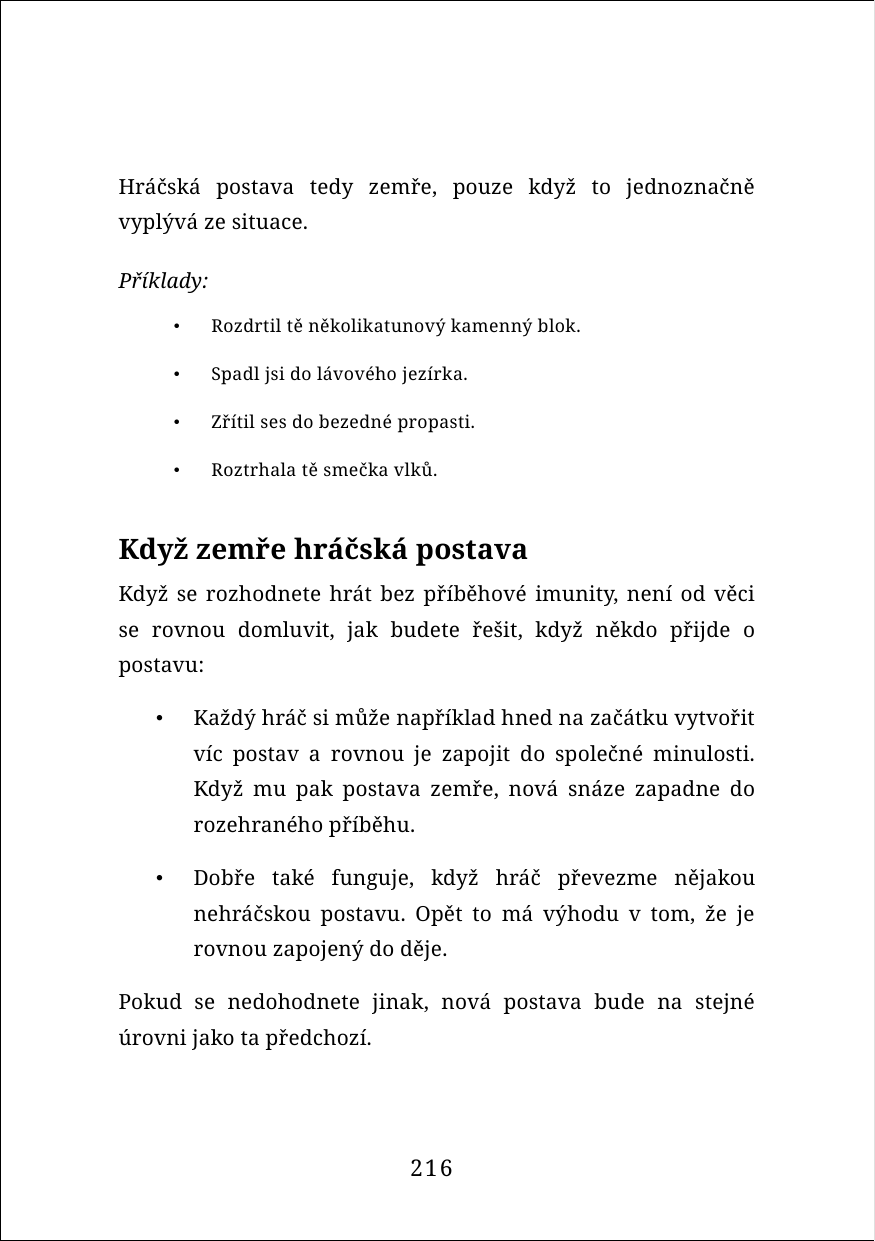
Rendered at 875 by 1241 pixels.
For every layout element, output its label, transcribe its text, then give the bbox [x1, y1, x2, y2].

list Spadl jsi do lávového jezírka. [173, 362, 756, 386]
text Hráčská postava tedy zemře, pouze když to jednoznačně vyplývá ze situace. [118, 172, 756, 236]
list Zřítil ses do bezedné propasti. [173, 409, 756, 434]
text Příklady: [118, 266, 756, 295]
text Pokud se nedohodnete jinak, nová postava bude na stejné úrovni jako ta předchozí. [118, 987, 756, 1051]
list Roztrhala tě smečka vlků. [173, 457, 756, 482]
list Rozdrtil tě několikatunový kamenný blok. [173, 314, 756, 338]
list Dobře také funguje, když hráč převezme nějakou nehráčskou postavu. Opět to má výhodu v tom, že je rovnou zapojený do děje. [156, 863, 756, 963]
subtitle Když zemře hráčská postava [118, 529, 756, 567]
list Každý hráč si může například hned na začátku vytvořit víc postav a rovnou je zapojit do společné minulosti. Když mu pak postava zemře, nová snáze zapadne do rozehraného příběhu. [156, 703, 756, 838]
text Když se rozhodnete hrát bez příběhové imunity, není od věci se rovnou domluvit, jak budete řešit, když někdo přijde o postavu: [118, 579, 756, 679]
